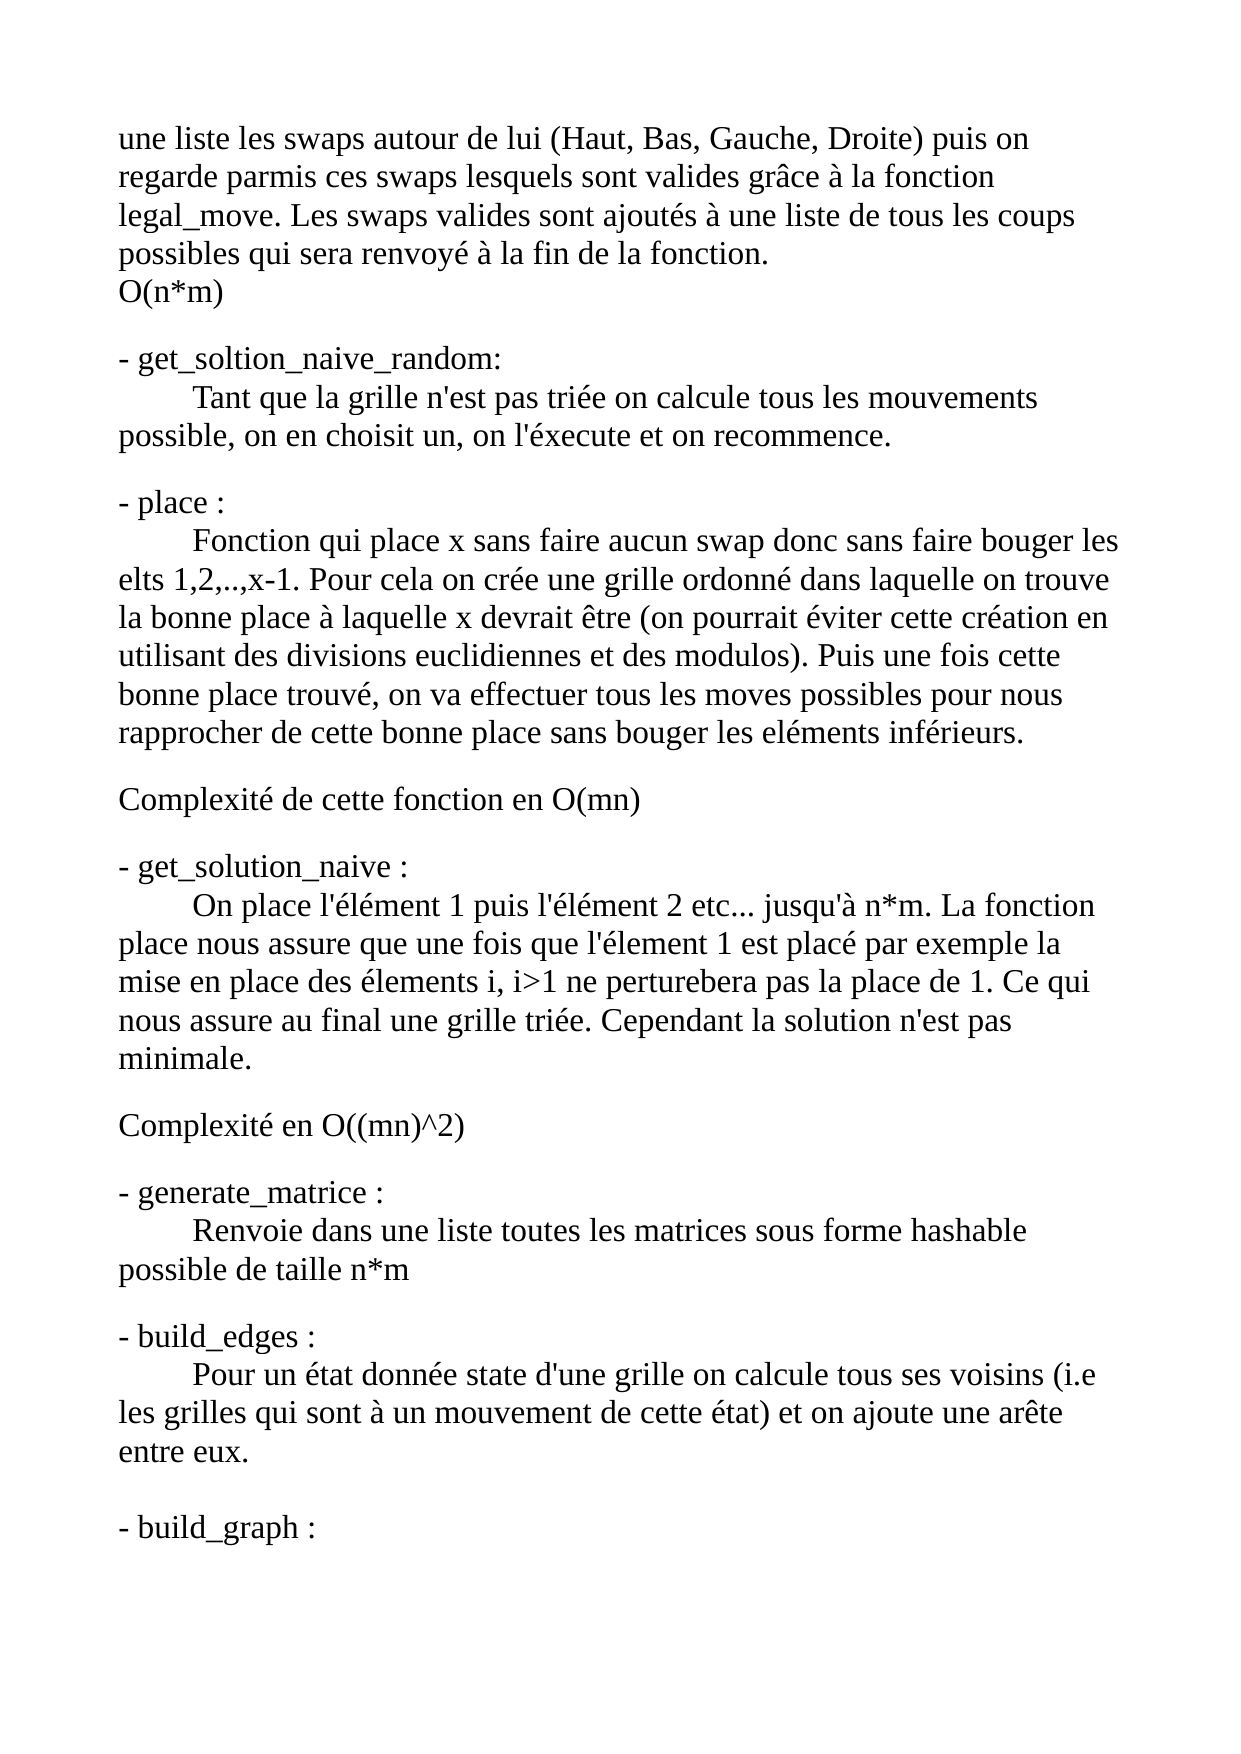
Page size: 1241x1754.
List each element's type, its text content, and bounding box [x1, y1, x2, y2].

text - build_edges : [118, 1316, 1122, 1354]
text - get_soltion_naive_random: [118, 338, 1122, 377]
text - build_graph : [118, 1508, 1122, 1546]
text On place l'élément 1 puis l'élément 2 etc... jusqu'à n*m. La fonction place nous assure que une fois que l'élement 1 est placé par exemple la mise en place des élements i, i>1 ne perturebera pas la place de 1. Ce qui nous assure au final une grille triée. Cependant la solution n'est pas minimale. [118, 885, 1122, 1076]
text O(n*m) [118, 271, 1122, 310]
text Renvoie dans une liste toutes les matrices sous forme hashable possible de taille n*m [118, 1211, 1122, 1287]
text une liste les swaps autour de lui (Haut, Bas, Gauche, Droite) puis on regarde parmis ces swaps lesquels sont valides grâce à la fonction legal_move. Les swaps valides sont ajoutés à une liste de tous les coups possibles qui sera renvoyé à la fin de la fonction. [118, 118, 1122, 271]
text Tant que la grille n'est pas triée on calcule tous les mouvements possible, on en choisit un, on l'éxecute et on recommence. [118, 377, 1122, 453]
text - generate_matrice : [118, 1172, 1122, 1211]
text Fonction qui place x sans faire aucun swap donc sans faire bouger les elts 1,2,..,x-1. Pour cela on crée une grille ordonné dans laquelle on trouve la bonne place à laquelle x devrait être (on pourrait éviter cette création en utilisant des divisions euclidiennes et des modulos). Puis une fois cette bonne place trouvé, on va effectuer tous les moves possibles pour nous rapprocher de cette bonne place sans bouger les eléments inférieurs. [118, 521, 1122, 751]
text - get_solution_naive : [118, 846, 1122, 885]
text Complexité en O((mn)^2) [118, 1105, 1122, 1143]
text - place : [118, 482, 1122, 521]
text Pour un état donnée state d'une grille on calcule tous ses voisins (i.e les grilles qui sont à un mouvement de cette état) et on ajoute une arête entre eux. [118, 1354, 1122, 1469]
text Complexité de cette fonction en O(mn) [118, 779, 1122, 818]
